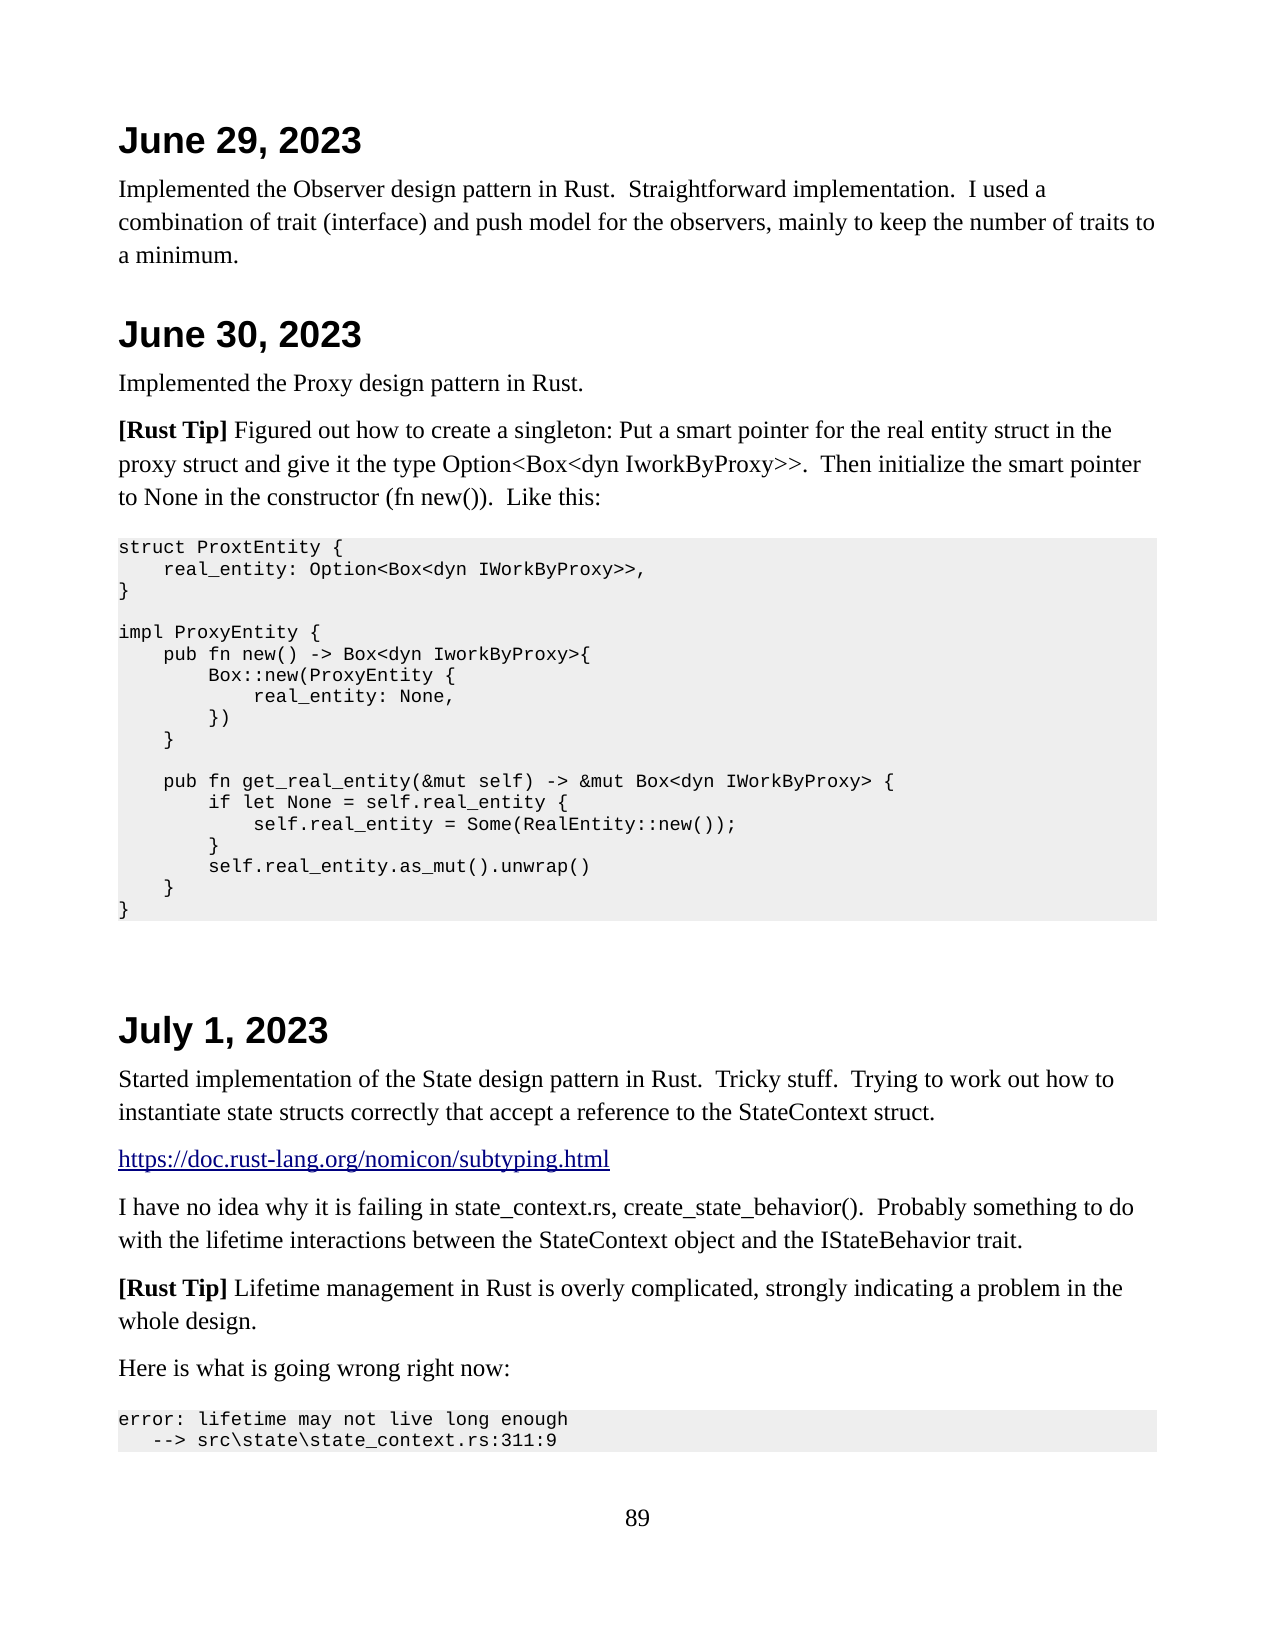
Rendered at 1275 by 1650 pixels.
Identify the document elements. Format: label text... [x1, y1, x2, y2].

text --> src\state\state_context.rs:311:9 [118, 1431, 1157, 1452]
text real_entity: Option<Box<dyn IWorkByProxy>>, [118, 559, 1157, 581]
subtitle June 30, 2023 [118, 312, 1157, 356]
text Implemented the Observer design pattern in Rust. Straightforward implementation. I used a combination of trait (interface) and push model for the observers, mainly to keep the number of traits to a minimum. [118, 174, 1157, 268]
subtitle July 1, 2023 [118, 1008, 1157, 1051]
text https://doc.rust-lang.org/nomicon/subtyping.html [118, 1144, 1157, 1173]
text self.real_entity = Some(RealEntity::new()); [118, 814, 1157, 836]
text } [118, 836, 1157, 857]
text self.real_entity.as_mut().unwrap() [118, 857, 1157, 878]
text }) [118, 708, 1157, 729]
text if let None = self.real_entity { [118, 793, 1157, 814]
text Here is what is going wrong right now: [118, 1353, 1157, 1382]
text } [118, 729, 1157, 751]
text [Rust Tip] Figured out how to create a singleton: Put a smart pointer for the real entity struct in the proxy struct and give it the type Option<Box<dyn IworkByProxy>>. Then initialize the smart pointer to None in the constructor (fn new()). Like this: [118, 416, 1157, 510]
text } [118, 581, 1157, 602]
text I have no idea why it is failing in state_context.rs, create_state_behavior(). Probably something to do with the lifetime interactions between the StateContext object and the IStateBehavior trait. [118, 1192, 1157, 1254]
text Started implementation of the State design pattern in Rust. Tricky stuff. Trying to work out how to instantiate state structs correctly that accept a reference to the StateContext struct. [118, 1064, 1157, 1126]
text Box::new(ProxyEntity { [118, 666, 1157, 687]
text [Rust Tip] Lifetime management in Rust is overly complicated, strongly indicating a problem in the whole design. [118, 1273, 1157, 1334]
text real_entity: None, [118, 687, 1157, 708]
text pub fn new() -> Box<dyn IworkByProxy>{ [118, 644, 1157, 666]
text pub fn get_real_entity(&mut self) -> &mut Box<dyn IWorkByProxy> { [118, 772, 1157, 793]
text struct ProxtEntity { [118, 538, 1157, 559]
text } [118, 899, 1157, 921]
text error: lifetime may not live long enough [118, 1410, 1157, 1431]
subtitle June 29, 2023 [118, 118, 1157, 161]
text } [118, 878, 1157, 899]
text impl ProxyEntity { [118, 623, 1157, 644]
text Implemented the Proxy design pattern in Rust. [118, 368, 1157, 397]
